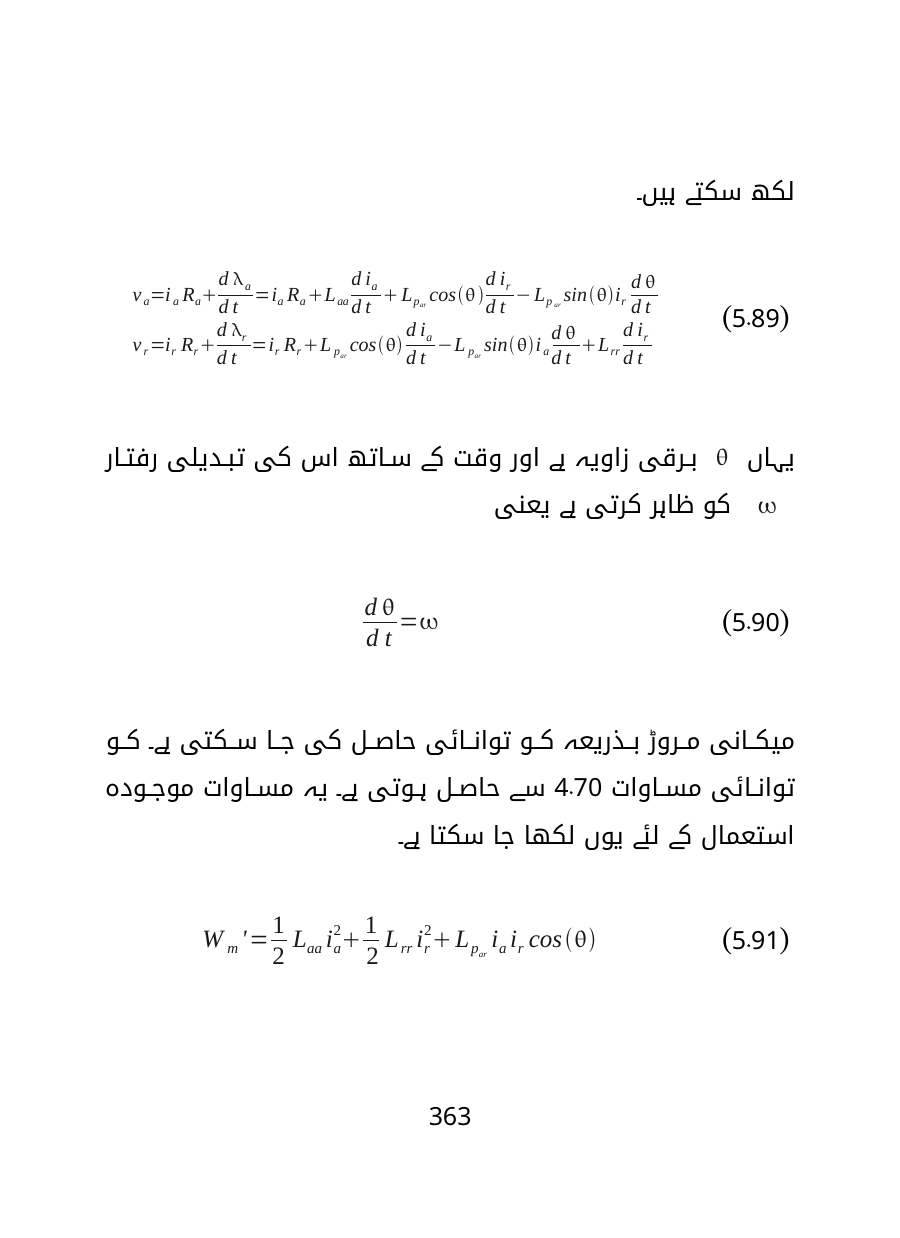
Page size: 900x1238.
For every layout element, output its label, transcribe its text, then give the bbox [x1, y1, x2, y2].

table_header [105, 588, 686, 671]
table_header [105, 906, 684, 989]
text یہاںبرقی زاویہ ہے اور وقت کے ساتھ اس کی تبدیلی رفتار کو ظاہر کرتی ہے یعنی [105, 434, 795, 529]
table_header [105, 262, 686, 387]
table_header (5.91) [685, 906, 795, 989]
text میکانی مروڑ بذریعہ کو توانائی حاصل کی جا سکتی ہے۔ کو توانائی مساوات 4.70 سے حاصل ہوتی ہے۔ یہ مساوات موجودہ استعمال کے لئے یوں لکھا جا سکتا ہے۔ [105, 717, 795, 859]
table_header (5.90) [686, 588, 795, 671]
table_header (5.89) [686, 262, 795, 387]
text لکھ سکتے ہیں۔ [105, 168, 795, 216]
